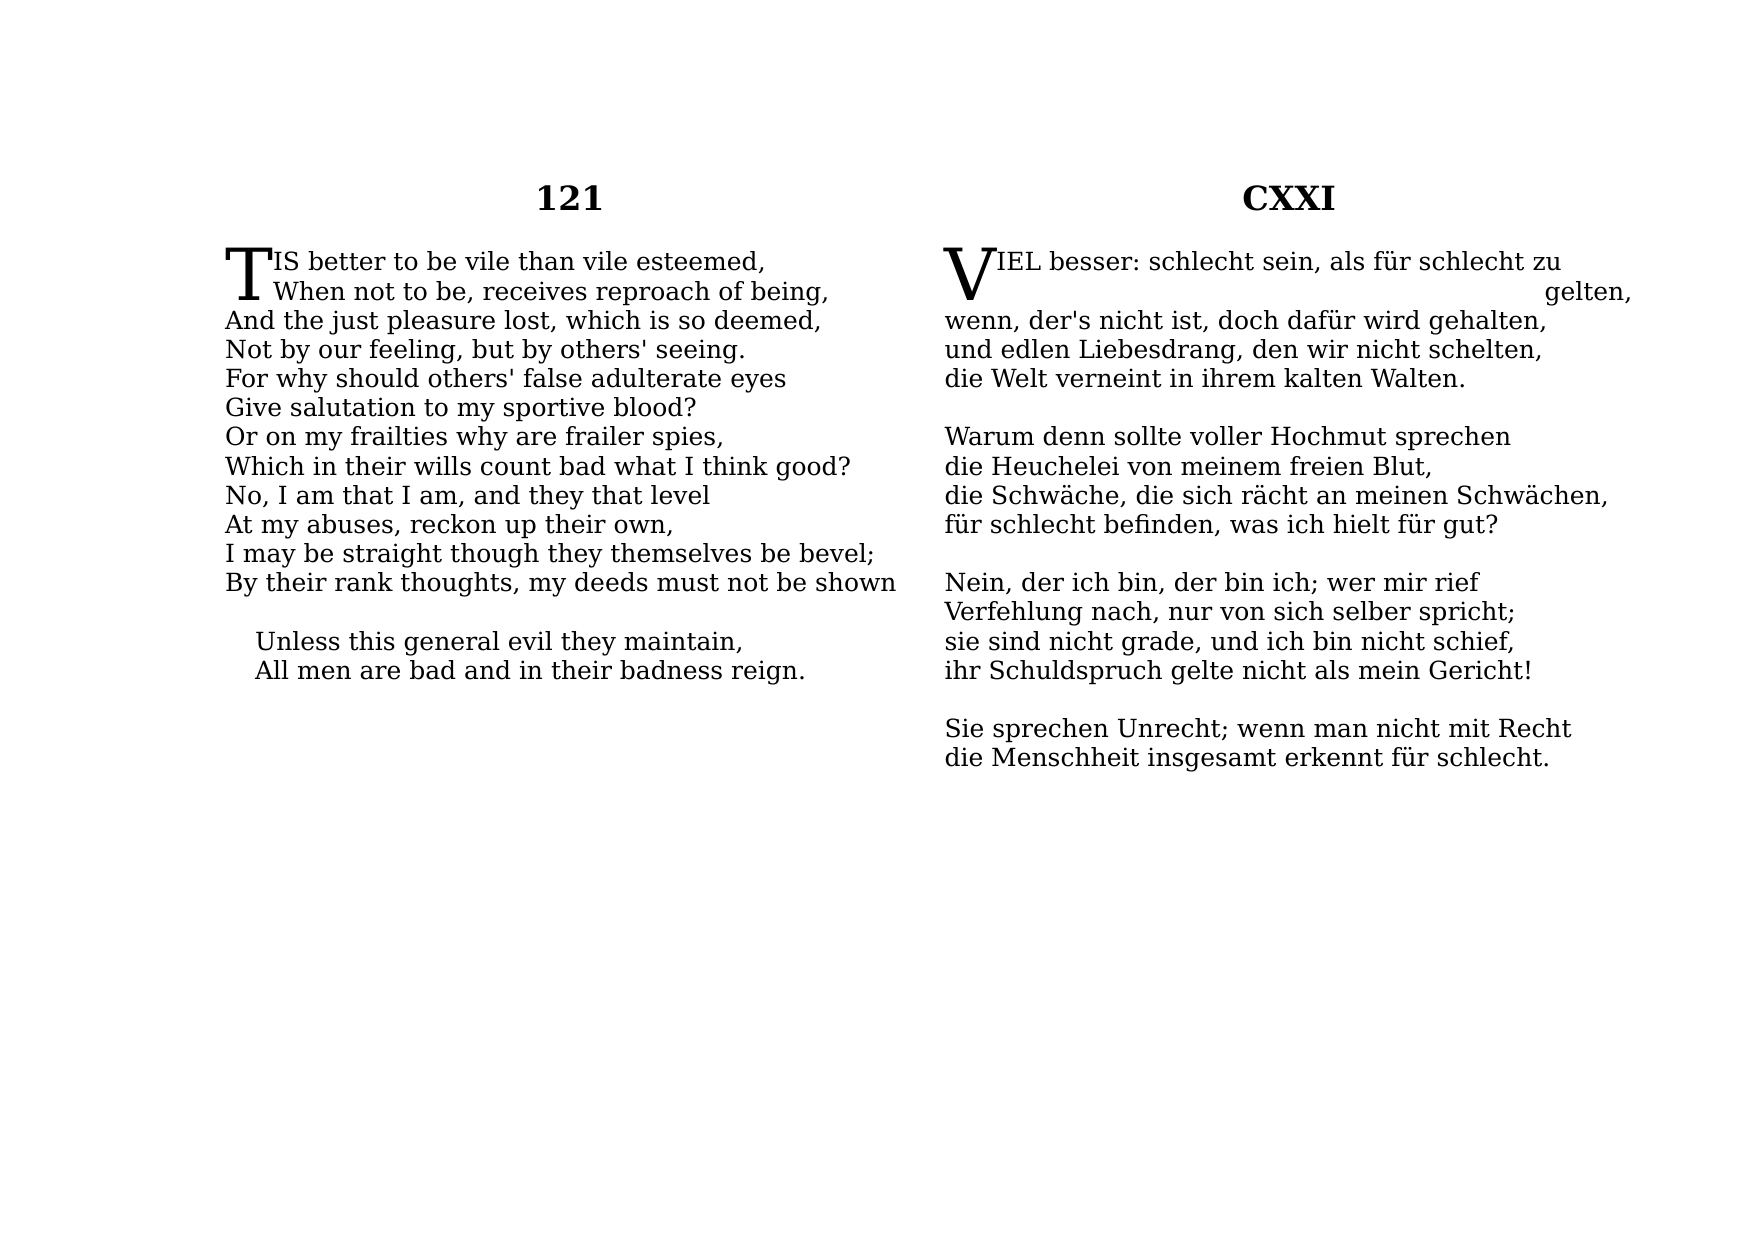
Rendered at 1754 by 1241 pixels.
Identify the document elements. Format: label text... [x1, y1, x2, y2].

text Warum denn sollte voller Hochmut sprechen die Heuchelei von meinem freien Blut, die Schwäche, die sich rächt an meinen Schwächen, für schlecht befinden, was ich hielt für gut? [944, 422, 1633, 539]
text Nein, der ich bin, der bin ich; wer mir rief Verfehlung nach, nur von sich selber spricht; sie sind nicht grade, und ich bin nicht schief, ihr Schuldspruch gelte nicht als mein Gericht! [944, 568, 1633, 685]
text Unless this general evil they maintain, All men are bad and in their badness reign. [255, 627, 914, 685]
text TIS better to be vile than vile esteemed, When not to be, receives reproach of being, And the just pleasure lost, which is so deemed, Not by our feeling, but by others' seeing. For why should others' false adulterate eyes Give salutation to my sportive blood? Or on my frailties why are frailer spies, Which in their wills count bad what I think good? No, I am that I am, and they that level At my abuses, reckon up their own, I may be straight though they themselves be bevel; By their rank thoughts, my deeds must not be shown [225, 247, 914, 597]
text VIEL besser: schlecht sein, als für schlecht zu gelten, wenn, der's nicht ist, doch dafür wird gehalten, und edlen Liebesdrang, den wir nicht schelten, die Welt verneint in ihrem kalten Walten. [944, 247, 1633, 393]
text Sie sprechen Unrecht; wenn man nicht mit Recht die Menschheit insgesamt erkennt für schlecht. [944, 714, 1633, 772]
text CXXI [944, 179, 1633, 218]
text 121 [225, 179, 914, 218]
